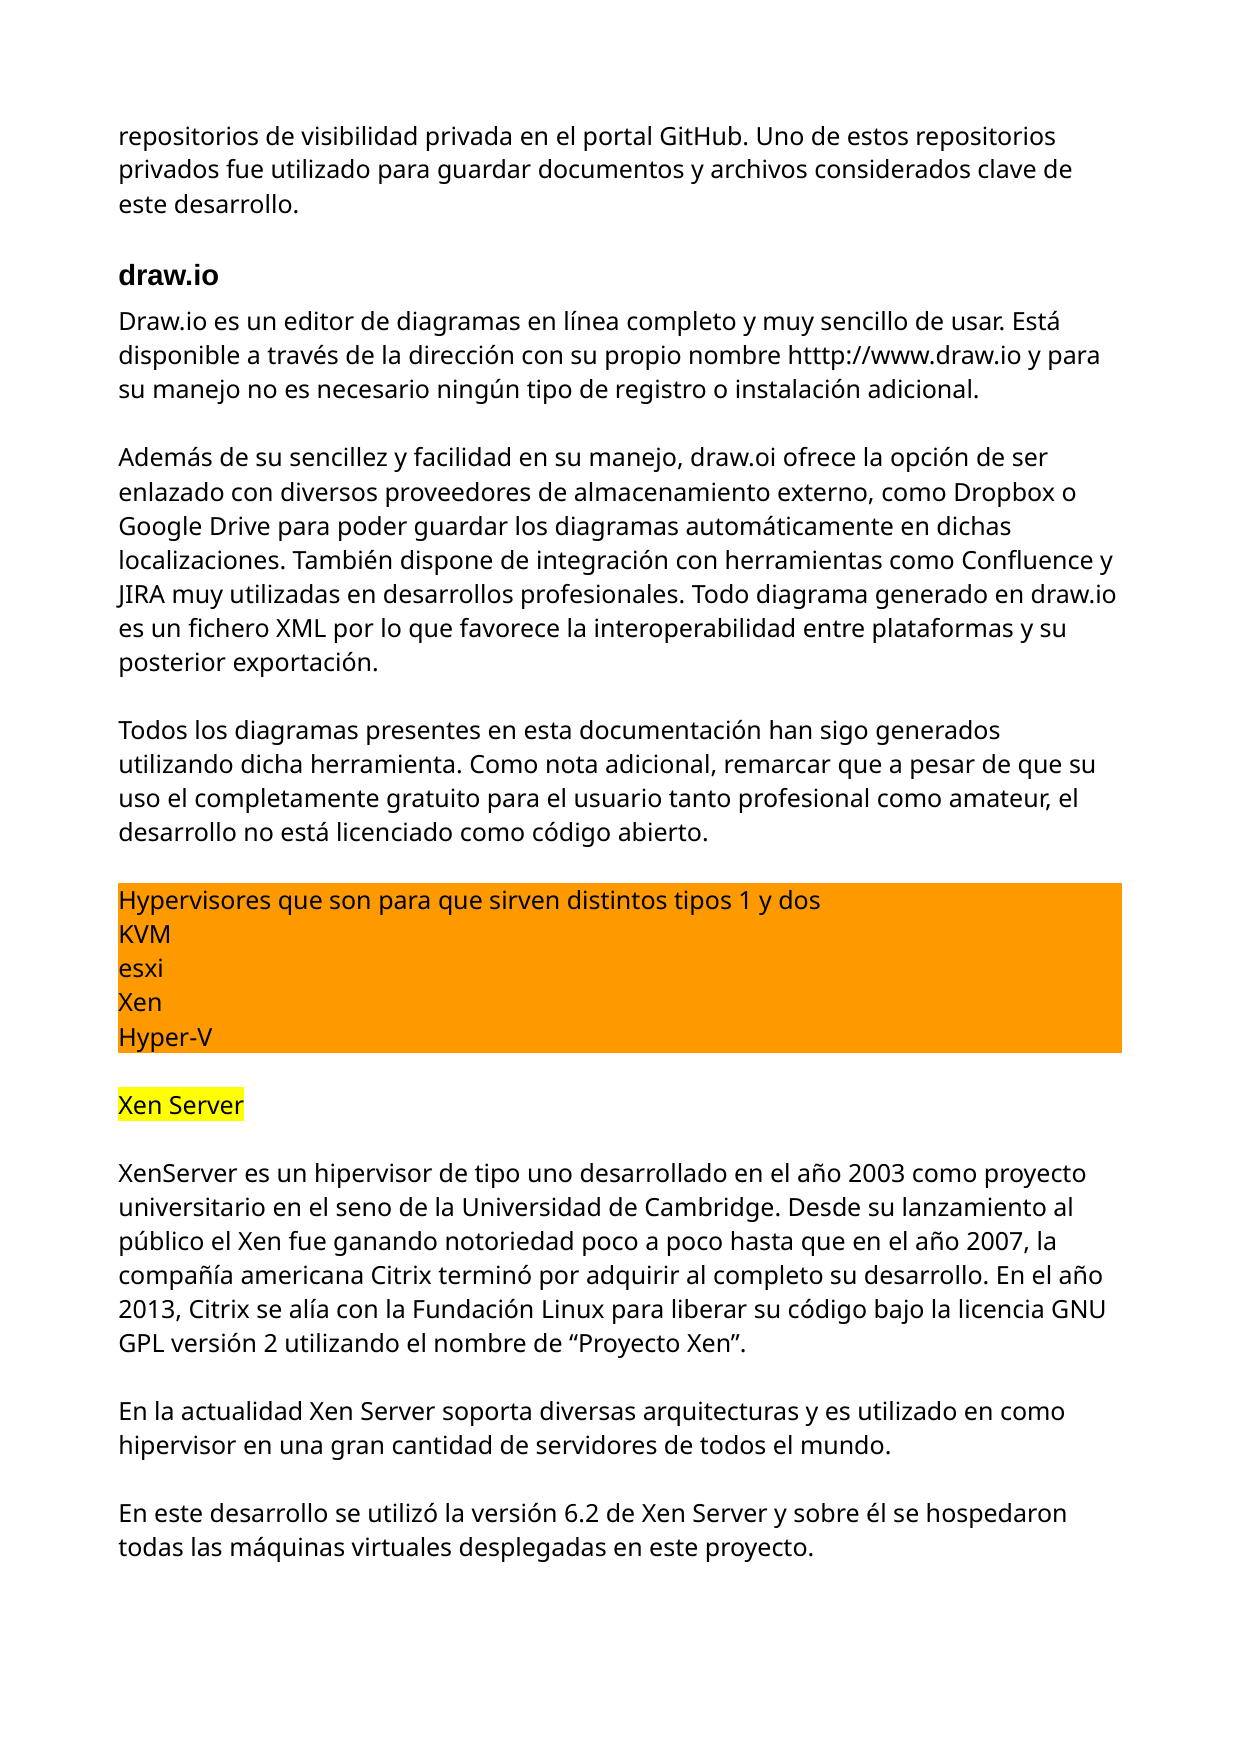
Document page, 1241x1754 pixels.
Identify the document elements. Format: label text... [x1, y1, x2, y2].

text repositorios de visibilidad privada en el portal GitHub. Uno de estos repositorios privados fue utilizado para guardar documentos y archivos considerados clave de este desarrollo. [118, 118, 1122, 220]
text En la actualidad Xen Server soporta diversas arquitecturas y es utilizado en como hipervisor en una gran cantidad de servidores de todos el mundo. [118, 1394, 1122, 1462]
text Xen [118, 985, 1122, 1019]
text XenServer es un hipervisor de tipo uno desarrollado en el año 2003 como proyecto universitario en el seno de la Universidad de Cambridge. Desde su lanzamiento al público el Xen fue ganando notoriedad poco a poco hasta que en el año 2007, la compañía americana Citrix terminó por adquirir al completo su desarrollo. En el año 2013, Citrix se alía con la Fundación Linux para liberar su código bajo la licencia GNU GPL versión 2 utilizando el nombre de “Proyecto Xen”. [118, 1155, 1122, 1360]
text Xen Server [118, 1087, 1122, 1121]
text Hypervisores que son para que sirven distintos tipos 1 y dos [118, 883, 1122, 917]
text Hyper-V [118, 1019, 1122, 1053]
subtitle draw.io [118, 258, 1122, 291]
text En este desarrollo se utilizó la versión 6.2 de Xen Server y sobre él se hospedaron todas las máquinas virtuales desplegadas en este proyecto. [118, 1496, 1122, 1564]
text esxi [118, 951, 1122, 985]
text Todos los diagramas presentes en esta documentación han sigo generados utilizando dicha herramienta. Como nota adicional, remarcar que a pesar de que su uso el completamente gratuito para el usuario tanto profesional como amateur, el desarrollo no está licenciado como código abierto. [118, 713, 1122, 849]
text Además de su sencillez y facilidad en su manejo, draw.oi ofrece la opción de ser enlazado con diversos proveedores de almacenamiento externo, como Dropbox o Google Drive para poder guardar los diagramas automáticamente en dichas localizaciones. También dispone de integración con herramientas como Confluence y JIRA muy utilizadas en desarrollos profesionales. Todo diagrama generado en draw.io es un fichero XML por lo que favorece la interoperabilidad entre plataformas y su posterior exportación. [118, 440, 1122, 678]
text KVM [118, 917, 1122, 951]
text Draw.io es un editor de diagramas en línea completo y muy sencillo de usar. Está disponible a través de la dirección con su propio nombre htttp://www.draw.io y para su manejo no es necesario ningún tipo de registro o instalación adicional. [118, 304, 1122, 406]
